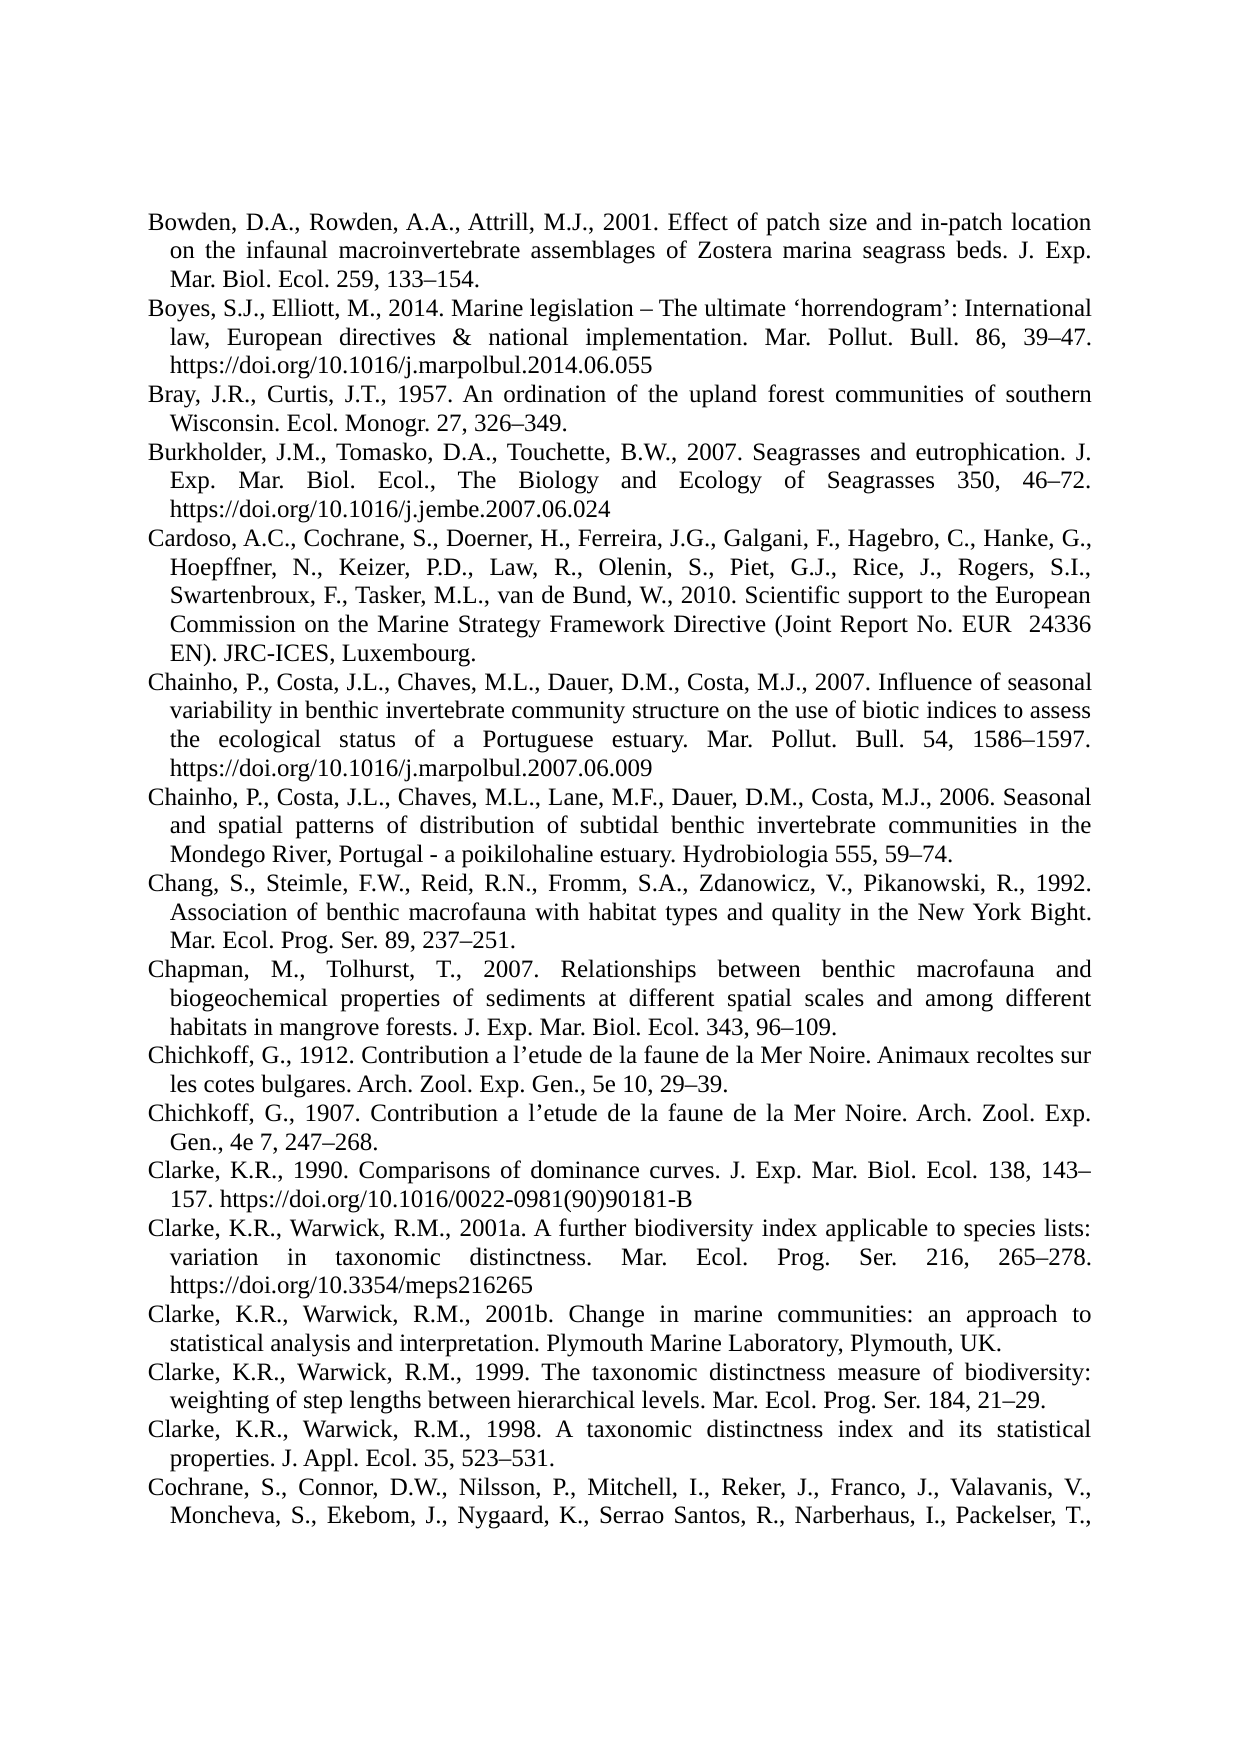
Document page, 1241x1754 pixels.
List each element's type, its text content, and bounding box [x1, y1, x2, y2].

text Chapman, M., Tolhurst, T., 2007. Relationships between benthic macrofauna and biogeochemical properties of sediments at different spatial scales and among different habitats in mangrove forests. J. Exp. Mar. Biol. Ecol. 343, 96–109. [148, 954, 1093, 1040]
text Cochrane, S., Connor, D.W., Nilsson, P., Mitchell, I., Reker, J., Franco, J., Valavanis, V., Moncheva, S., Ekebom, J., Nygaard, K., Serrao Santos, R., Narberhaus, I., Packelser, T., [148, 1472, 1093, 1529]
text Clarke, K.R., Warwick, R.M., 1998. A taxonomic distinctness index and its statistical properties. J. Appl. Ecol. 35, 523–531. [148, 1414, 1093, 1472]
text Bray, J.R., Curtis, J.T., 1957. An ordination of the upland forest communities of southern Wisconsin. Ecol. Monogr. 27, 326–349. [148, 379, 1093, 437]
text Chainho, P., Costa, J.L., Chaves, M.L., Lane, M.F., Dauer, D.M., Costa, M.J., 2006. Seasonal and spatial patterns of distribution of subtidal benthic invertebrate communities in the Mondego River, Portugal - a poikilohaline estuary. Hydrobiologia 555, 59–74. [148, 782, 1093, 868]
text Clarke, K.R., Warwick, R.M., 2001b. Change in marine communities: an approach to statistical analysis and interpretation. Plymouth Marine Laboratory, Plymouth, UK. [148, 1299, 1093, 1357]
text Boyes, S.J., Elliott, M., 2014. Marine legislation – The ultimate ‘horrendogram’: International law, European directives & national implementation. Mar. Pollut. Bull. 86, 39–47. https://doi.org/10.1016/j.marpolbul.2014.06.055 [148, 293, 1093, 379]
text Chang, S., Steimle, F.W., Reid, R.N., Fromm, S.A., Zdanowicz, V., Pikanowski, R., 1992. Association of benthic macrofauna with habitat types and quality in the New York Bight. Mar. Ecol. Prog. Ser. 89, 237–251. [148, 868, 1093, 954]
text Cardoso, A.C., Cochrane, S., Doerner, H., Ferreira, J.G., Galgani, F., Hagebro, C., Hanke, G., Hoepffner, N., Keizer, P.D., Law, R., Olenin, S., Piet, G.J., Rice, J., Rogers, S.I., Swartenbroux, F., Tasker, M.L., van de Bund, W., 2010. Scientific support to the European Commission on the Marine Strategy Framework Directive (Joint Report No. EUR 24336 EN). JRC-ICES, Luxembourg. [148, 523, 1093, 667]
text Chichkoff, G., 1907. Contribution a l’etude de la faune de la Mer Noire. Arch. Zool. Exp. Gen., 4e 7, 247–268. [148, 1098, 1093, 1155]
text Burkholder, J.M., Tomasko, D.A., Touchette, B.W., 2007. Seagrasses and eutrophication. J. Exp. Mar. Biol. Ecol., The Biology and Ecology of Seagrasses 350, 46–72. https://doi.org/10.1016/j.jembe.2007.06.024 [148, 437, 1093, 523]
text Chainho, P., Costa, J.L., Chaves, M.L., Dauer, D.M., Costa, M.J., 2007. Influence of seasonal variability in benthic invertebrate community structure on the use of biotic indices to assess the ecological status of a Portuguese estuary. Mar. Pollut. Bull. 54, 1586–1597. https://doi.org/10.1016/j.marpolbul.2007.06.009 [148, 667, 1093, 782]
text Clarke, K.R., Warwick, R.M., 2001a. A further biodiversity index applicable to species lists: variation in taxonomic distinctness. Mar. Ecol. Prog. Ser. 216, 265–278. https://doi.org/10.3354/meps216265 [148, 1213, 1093, 1299]
text Clarke, K.R., 1990. Comparisons of dominance curves. J. Exp. Mar. Biol. Ecol. 138, 143–157. https://doi.org/10.1016/0022-0981(90)90181-B [148, 1155, 1093, 1213]
text Bowden, D.A., Rowden, A.A., Attrill, M.J., 2001. Effect of patch size and in-patch location on the infaunal macroinvertebrate assemblages of Zostera marina seagrass beds. J. Exp. Mar. Biol. Ecol. 259, 133–154. [148, 207, 1093, 293]
text Clarke, K.R., Warwick, R.M., 1999. The taxonomic distinctness measure of biodiversity: weighting of step lengths between hierarchical levels. Mar. Ecol. Prog. Ser. 184, 21–29. [148, 1357, 1093, 1414]
text Chichkoff, G., 1912. Contribution a l’etude de la faune de la Mer Noire. Animaux recoltes sur les cotes bulgares. Arch. Zool. Exp. Gen., 5e 10, 29–39. [148, 1040, 1093, 1098]
